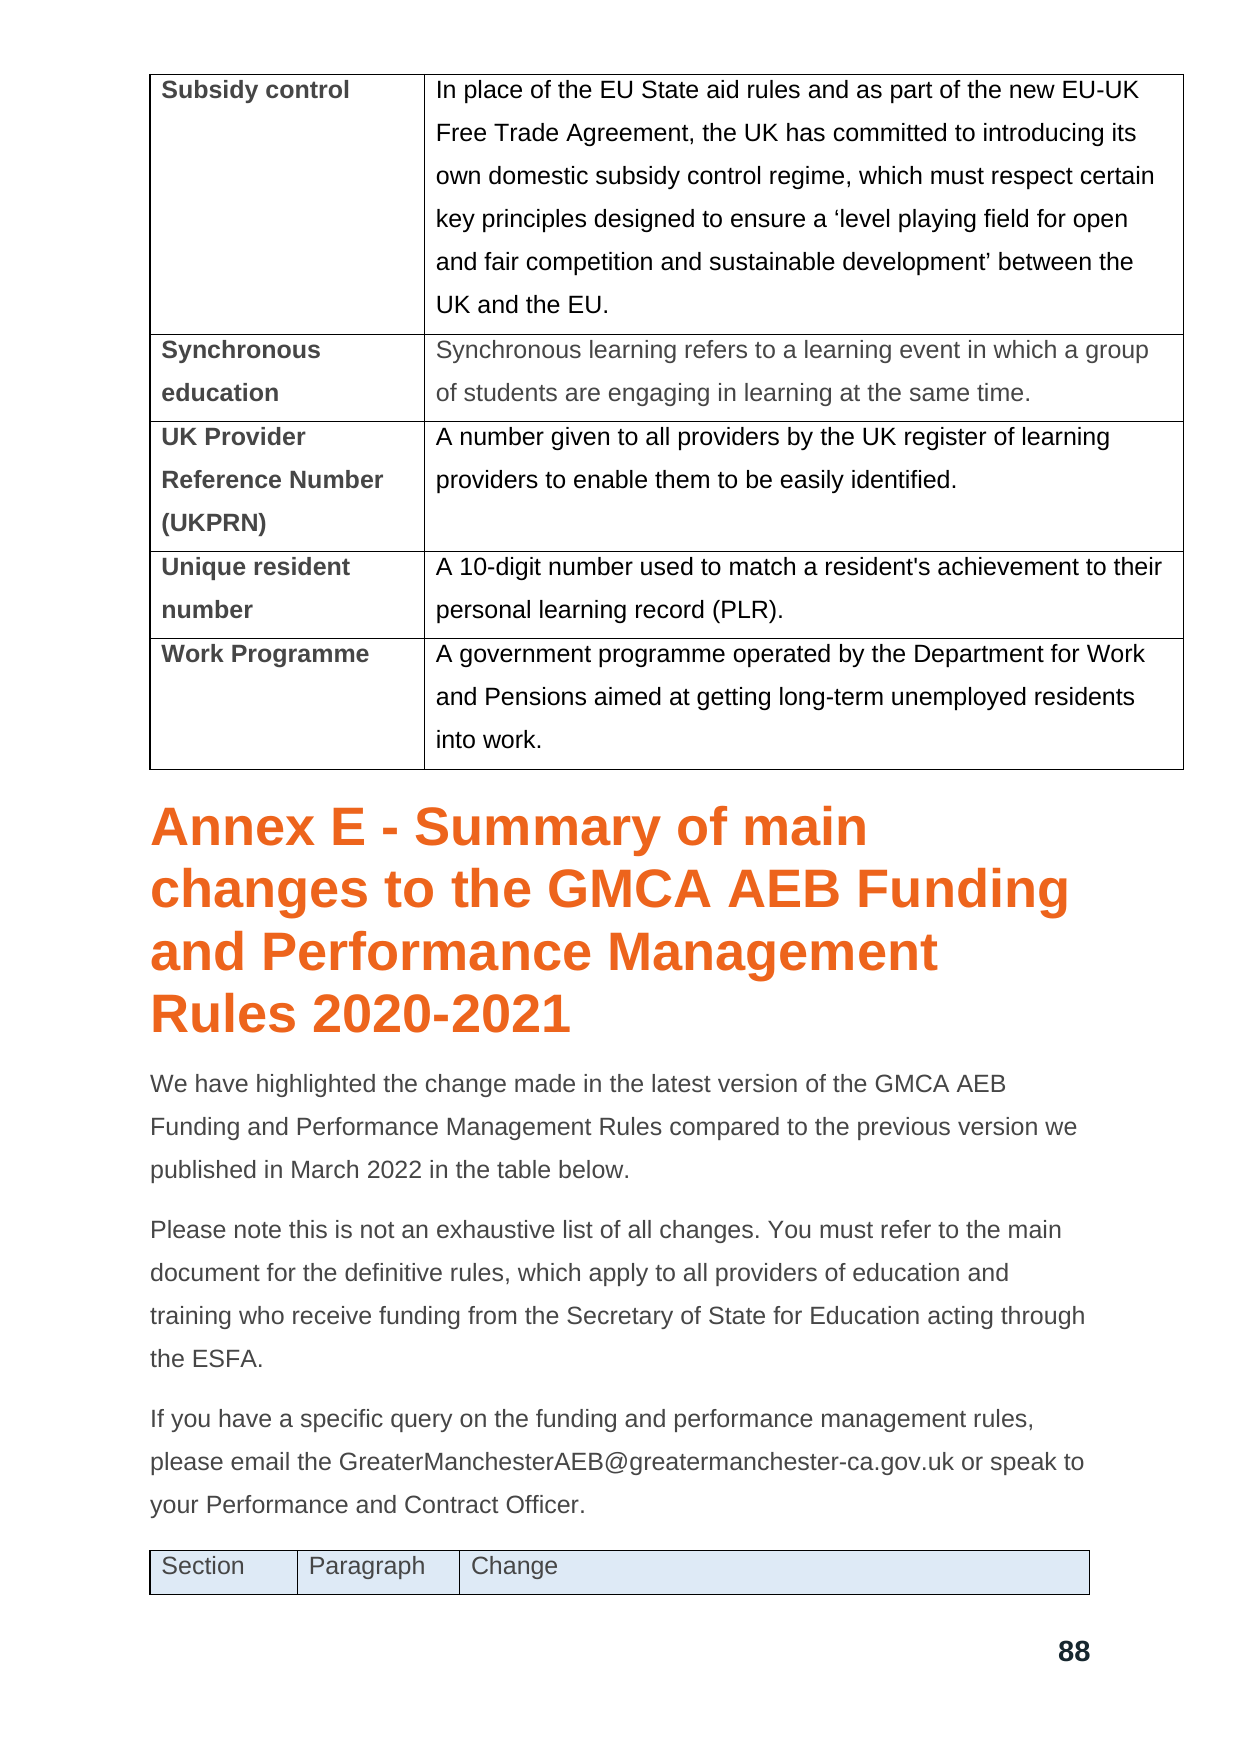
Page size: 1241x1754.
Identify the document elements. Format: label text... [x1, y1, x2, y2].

table_header Section [151, 1551, 297, 1594]
table_cell A number given to all providers by the UK register of learning providers to enable them to be easily identified. [425, 422, 1183, 551]
text We have highlighted the change made in the latest version of the GMCA AEB Funding and Performance Management Rules compared to the previous version we published in March 2022 in the table below. [150, 1069, 1090, 1184]
table_header Change [460, 1551, 1089, 1594]
text If you have a specific query on the funding and performance management rules, please email the GreaterManchesterAEB@greatermanchester-ca.gov.uk or speak to your Performance and Contract Officer. [150, 1404, 1090, 1519]
table_cell A government programme operated by the Department for Work and Pensions aimed at getting long-term unemployed residents into work. [425, 639, 1183, 768]
table_cell Subsidy control [151, 75, 424, 333]
table_cell Synchronous learning refers to a learning event in which a group of students are engaging in learning at the same time. [425, 335, 1183, 421]
table_cell In place of the EU State aid rules and as part of the new EU-UK Free Trade Agreement, the UK has committed to introducing its own domestic subsidy control regime, which must respect certain key principles designed to ensure a ‘level playing field for open and fair competition and sustainable development’ between the UK and the EU. [425, 75, 1183, 333]
table_cell UK Provider Reference Number (UKPRN) [151, 422, 424, 551]
text Please note this is not an exhaustive list of all changes. You must refer to the main document for the definitive rules, which apply to all providers of education and training who receive funding from the Secretary of State for Education acting through the ESFA. [150, 1215, 1090, 1373]
table_cell Work Programme [151, 639, 424, 768]
table_cell Synchronous education [151, 335, 424, 421]
table_cell A 10-digit number used to match a resident's achievement to their personal learning record (PLR). [425, 552, 1183, 638]
subtitle Annex E - Summary of main changes to the GMCA AEB Funding and Performance Management Rules 2020-2021 [150, 794, 1090, 1044]
table_header Paragraph [298, 1551, 459, 1594]
table_cell Unique resident number [151, 552, 424, 638]
